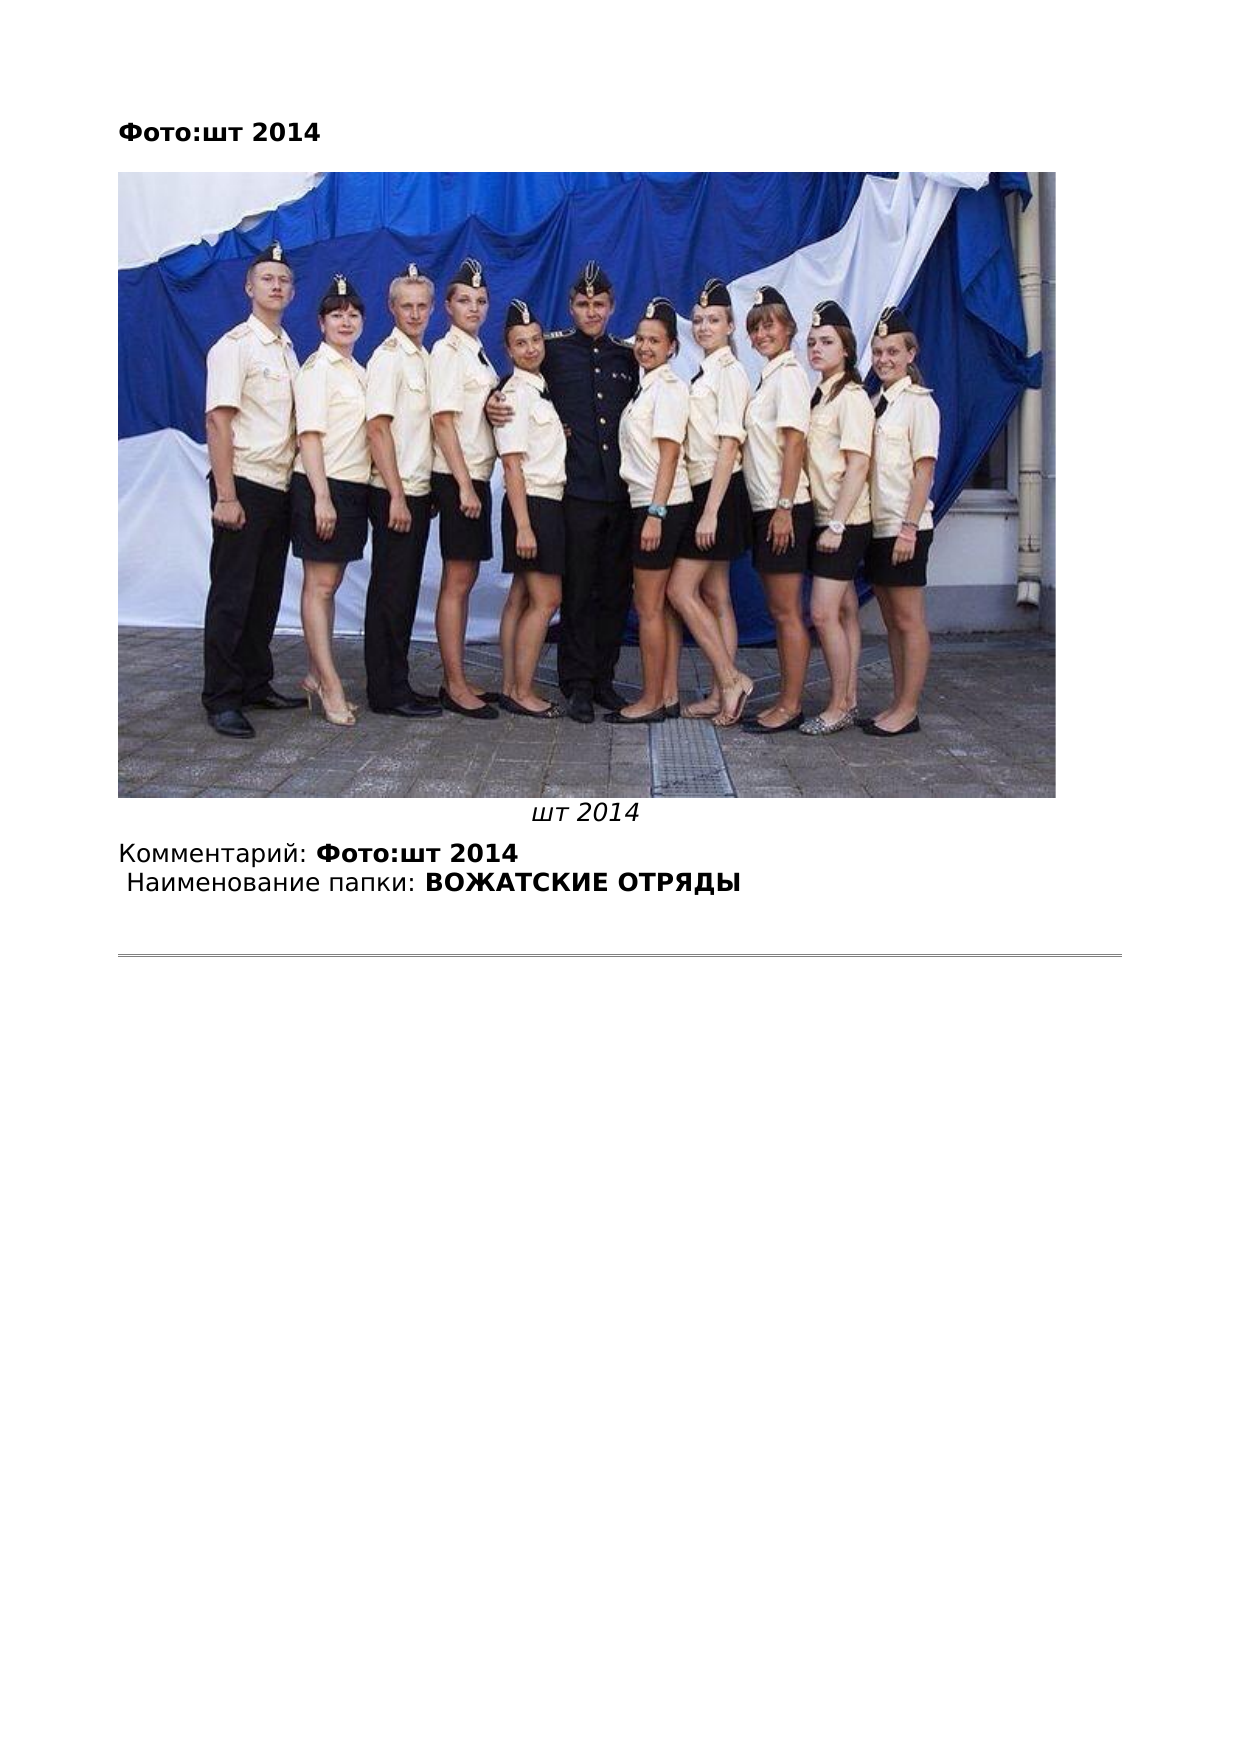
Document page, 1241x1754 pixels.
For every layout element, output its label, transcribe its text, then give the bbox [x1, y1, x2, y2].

text шт 2014 [118, 798, 1056, 827]
text Комментарий: Фото:шт 2014 Наименование папки: ВОЖАТСКИЕ ОТРЯДЫ [118, 839, 1122, 927]
subtitle Фото:шт 2014 [118, 118, 1122, 147]
picture [118, 172, 1056, 798]
